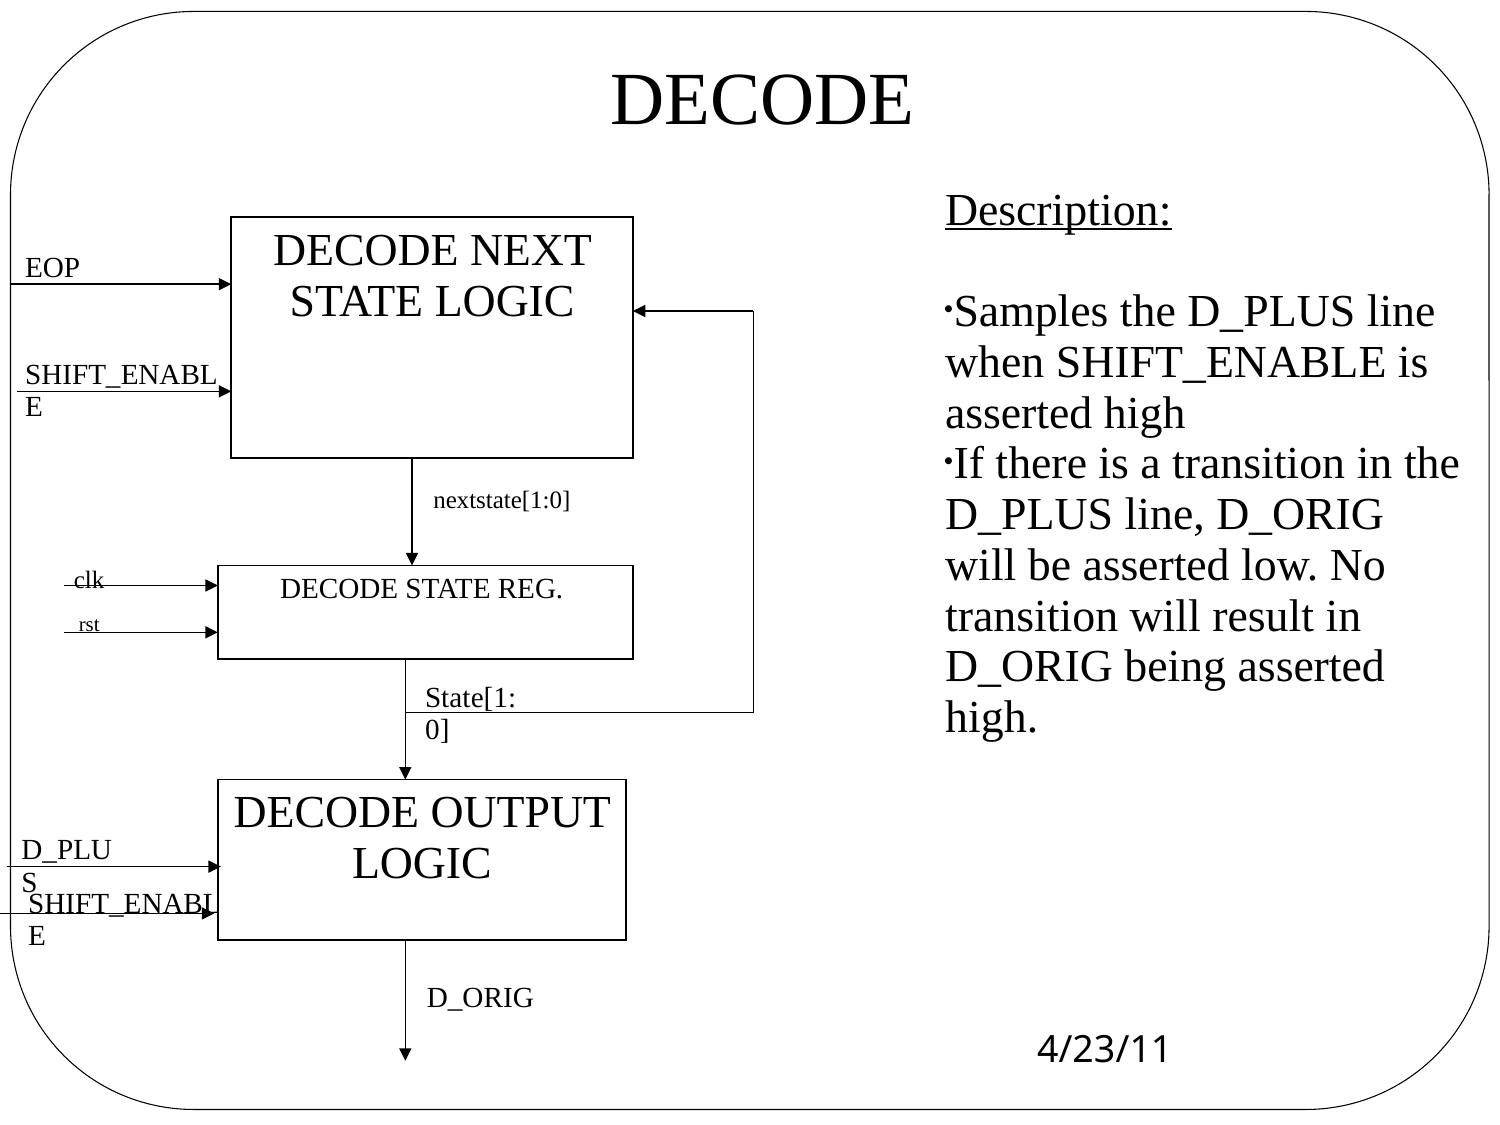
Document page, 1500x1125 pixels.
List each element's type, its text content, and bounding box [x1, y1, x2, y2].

text_box nextstate[1:0] [418, 478, 588, 525]
text_box SHIFT_ENABLE [13, 879, 250, 913]
text_box clk [59, 558, 175, 588]
text_box rst [63, 605, 163, 638]
text_box DECODE NEXT STATE LOGIC [231, 217, 633, 459]
text_box State[1:0] [410, 674, 545, 708]
text_box D_PLUS [6, 826, 141, 860]
text_box DECODE STATE REG. [217, 565, 633, 660]
text_box Description: Samples the D_PLUS line when SHIFT_ENABLE is asserted high If there is a transition in the D_PLUS line, D_ORIG will be asserted low. No transition will result in D_ORIG being asserted high. [930, 177, 1480, 838]
text_box DECODE OUTPUT LOGIC [217, 779, 627, 941]
text_box D_ORIG [412, 973, 587, 1008]
text_box SHIFT_ENABLE [10, 351, 250, 388]
text_box DECODE [595, 49, 1025, 138]
text_box EOP [10, 244, 145, 278]
